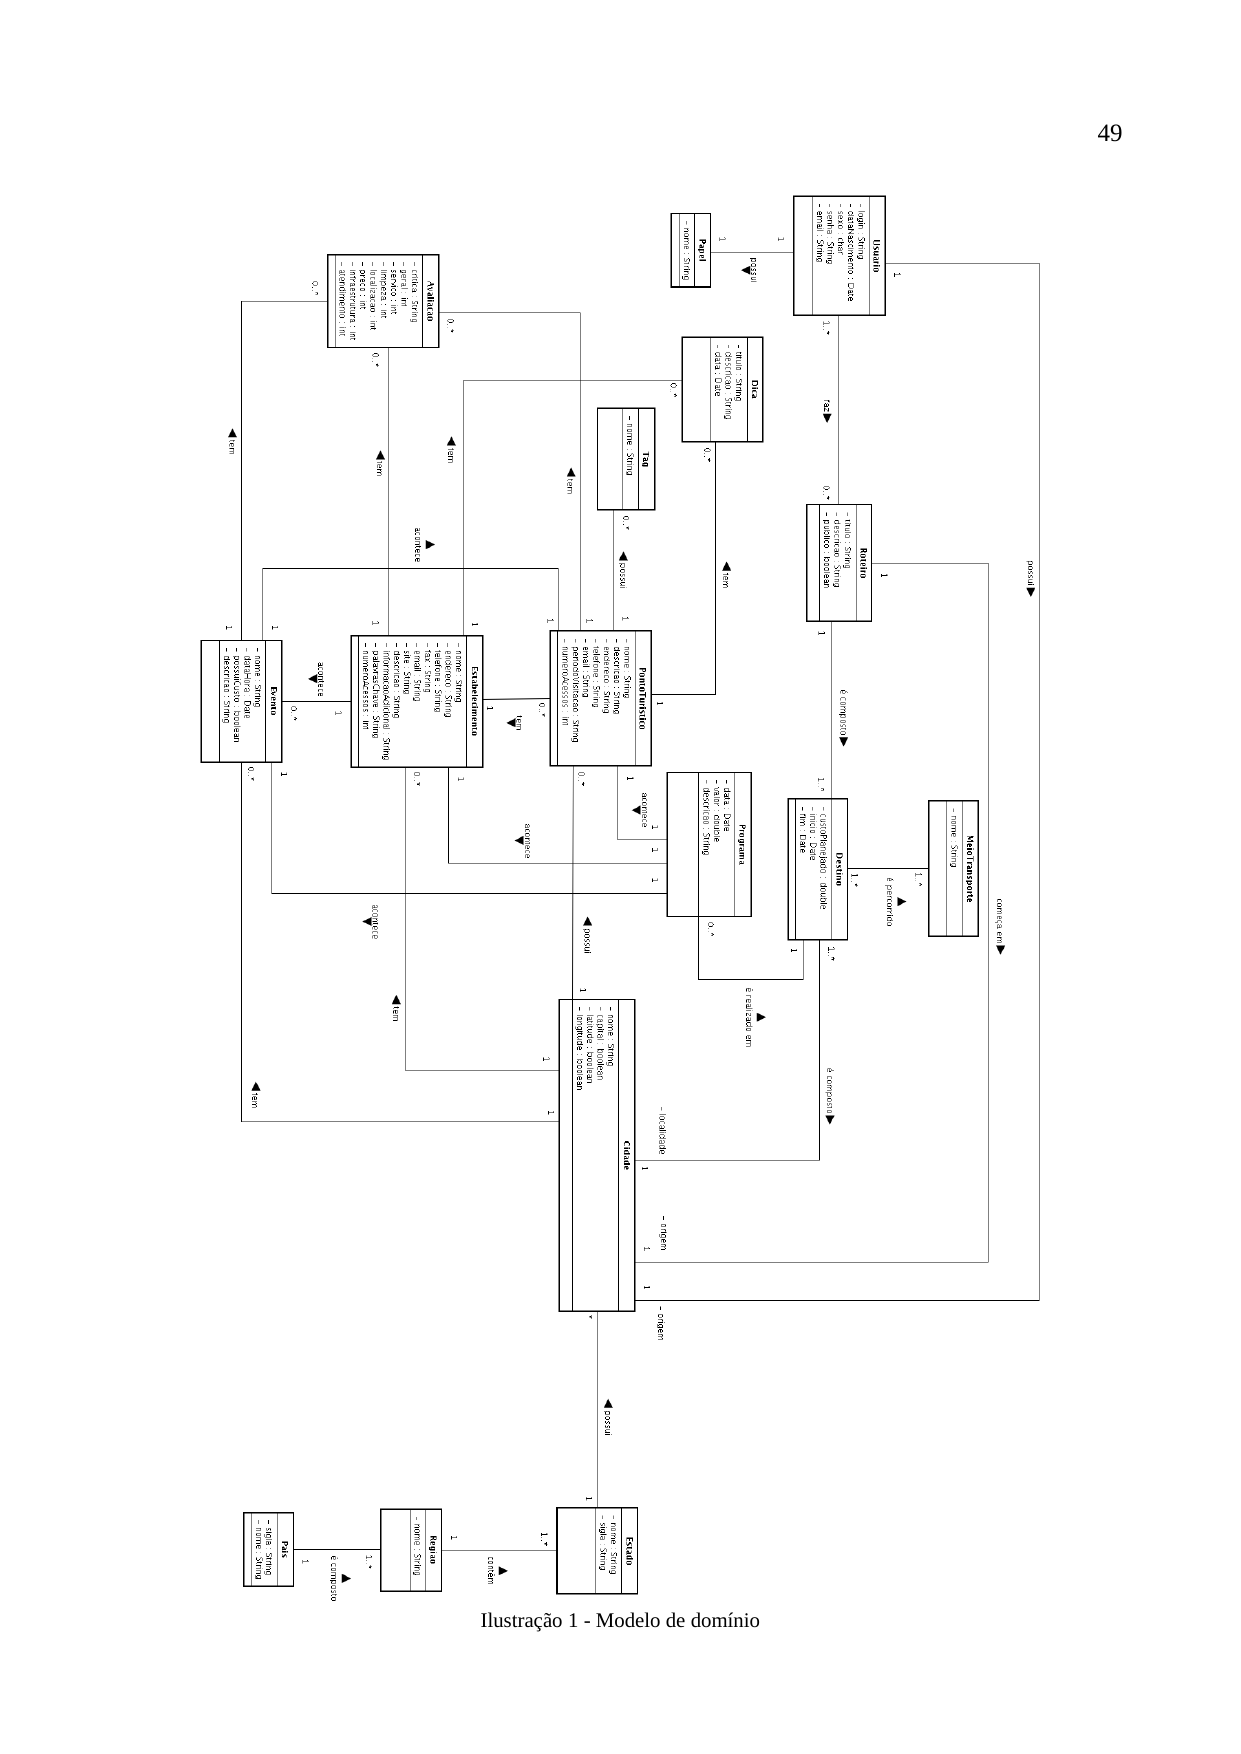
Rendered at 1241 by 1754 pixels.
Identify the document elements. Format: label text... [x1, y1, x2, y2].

picture [194, 189, 1046, 1608]
text Ilustração 1 - Modelo de domínio [195, 1608, 1046, 1632]
